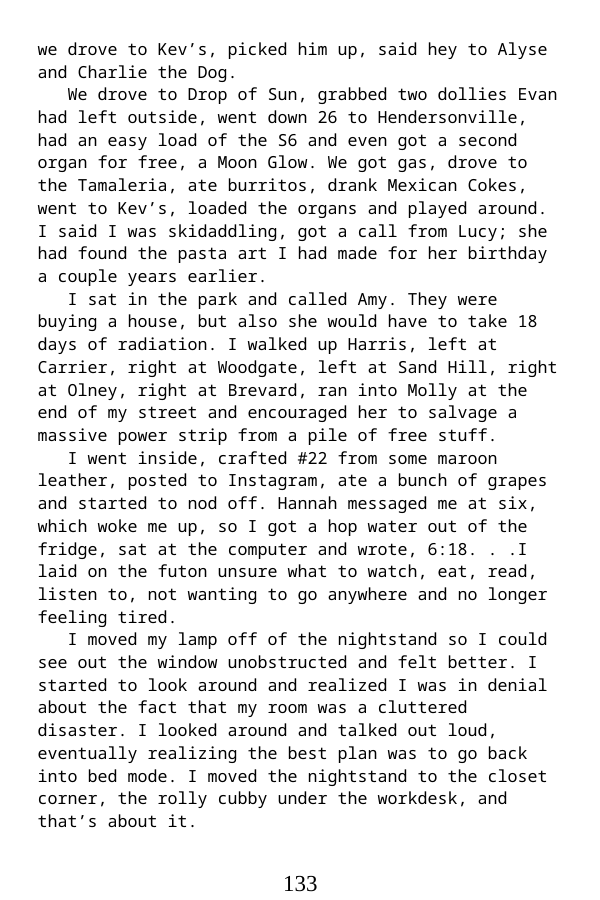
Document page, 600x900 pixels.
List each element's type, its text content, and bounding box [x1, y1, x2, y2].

text I went inside, crafted #22 from some maroon leather, posted to Instagram, ate a bunch of grapes and started to nod off. Hannah messaged me at six, which woke me up, so I got a hop water out of the fridge, sat at the computer and wrote, 6:18. . .I laid on the futon unsure what to watch, eat, read, listen to, not wanting to go anywhere and no longer feeling tired. [37, 446, 562, 628]
text We drove to Drop of Sun, grabbed two dollies Evan had left outside, went down 26 to Hendersonville, had an easy load of the S6 and even got a second organ for free, a Moon Glow. We got gas, drove to the Tamaleria, ate burritos, drank Mexican Cokes, went to Kev’s, loaded the organs and played around. I said I was skidaddling, got a call from Lucy; she had found the pasta art I had made for her birthday a couple years earlier. [37, 83, 562, 287]
text I sat in the park and called Amy. They were buying a house, but also she would have to take 18 days of radiation. I walked up Harris, left at Carrier, right at Woodgate, left at Sand Hill, right at Olney, right at Brevard, ran into Molly at the end of my street and encouraged her to salvage a massive power strip from a pile of free stuff. [37, 287, 562, 446]
text we drove to Kev’s, picked him up, said hey to Alyse and Charlie the Dog. [37, 37, 562, 83]
text I moved my lamp off of the nightstand so I could see out the window unobstructed and felt better. I started to look around and realized I was in denial about the fact that my room was a cluttered disaster. I looked around and talked out loud, eventually realizing the best plan was to go back into bed mode. I moved the nightstand to the closet corner, the rolly cubby under the workdesk, and that’s about it. [37, 628, 562, 832]
